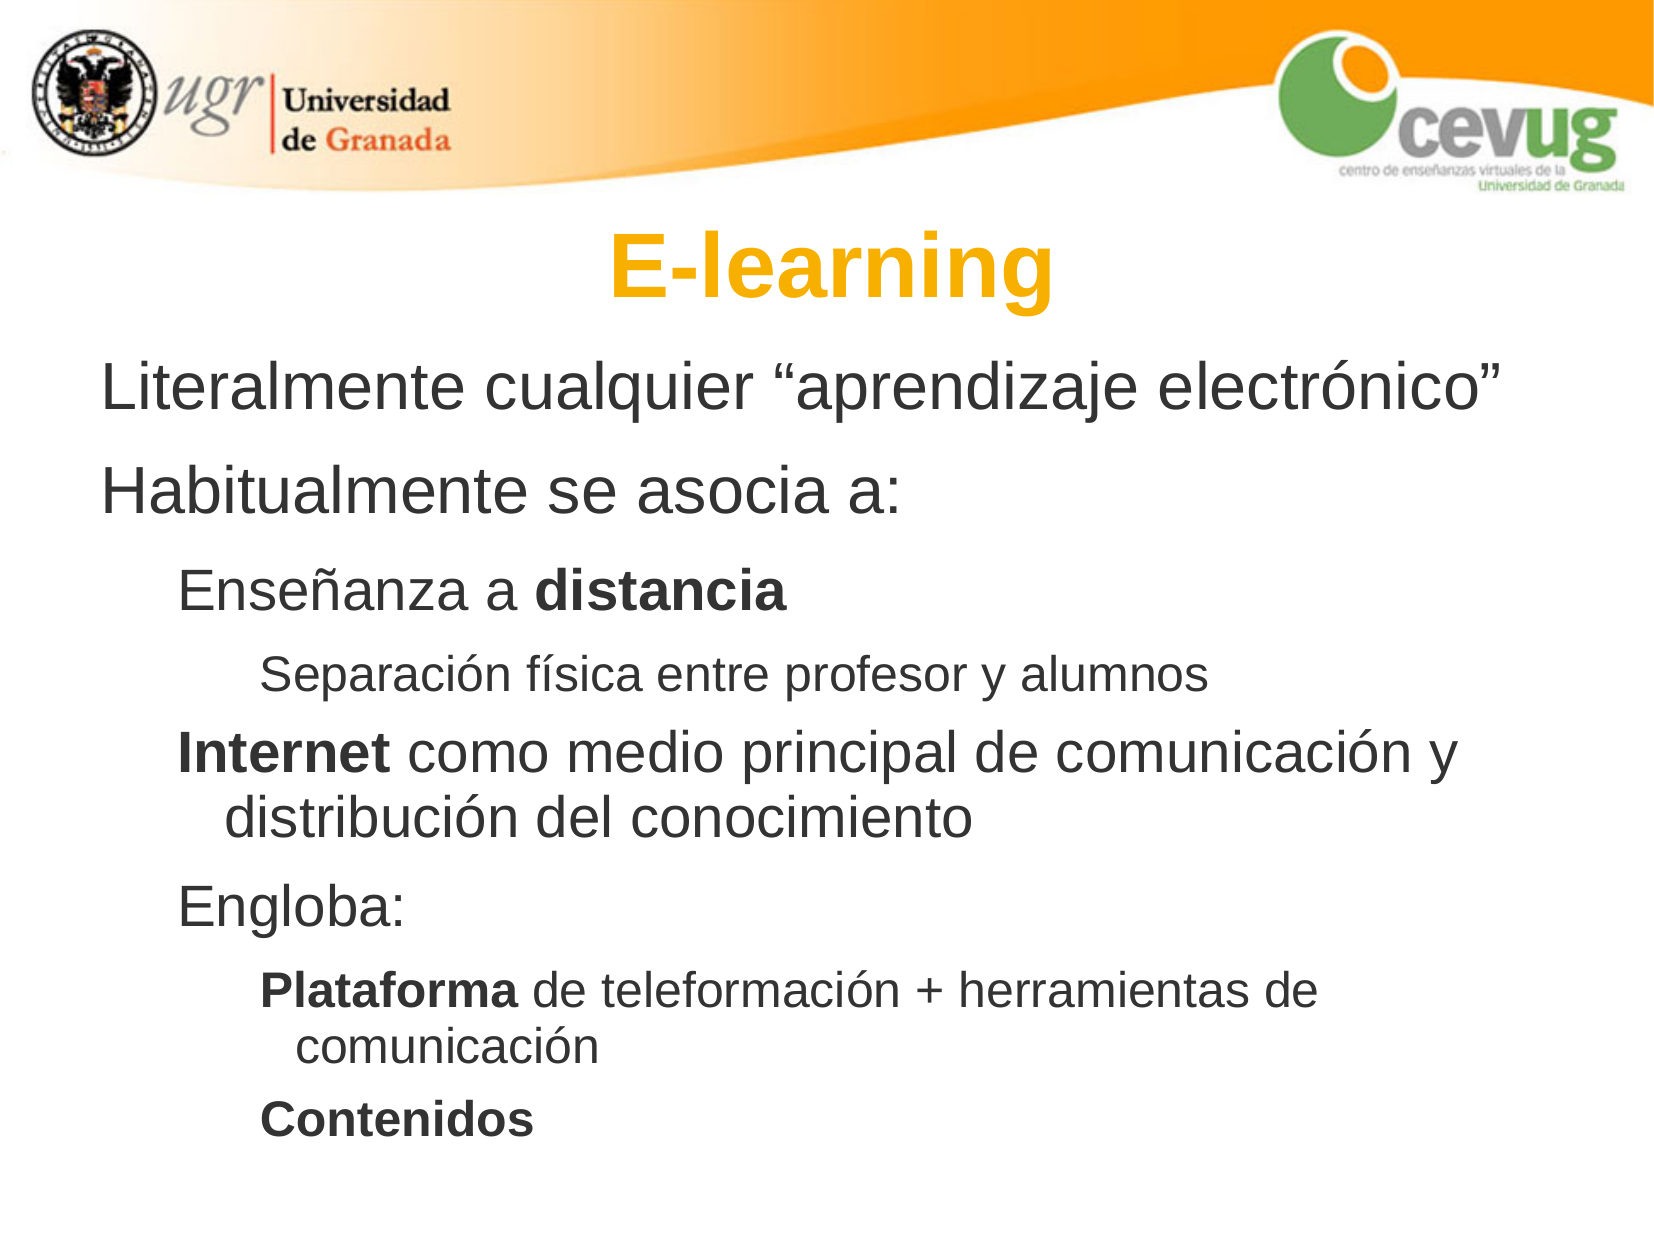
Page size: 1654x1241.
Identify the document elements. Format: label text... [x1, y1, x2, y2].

list Literalmente cualquier “aprendizaje electrónico” Habitualmente se asocia a: Enseñanza a distancia Separación física entre profesor y alumnos Internet como medio principal de comunicación y distribución del conocimiento Engloba: Plataforma de teleformación + herramientas de comunicación Contenidos [82, 349, 1571, 1168]
title E-learning [88, 177, 1577, 355]
